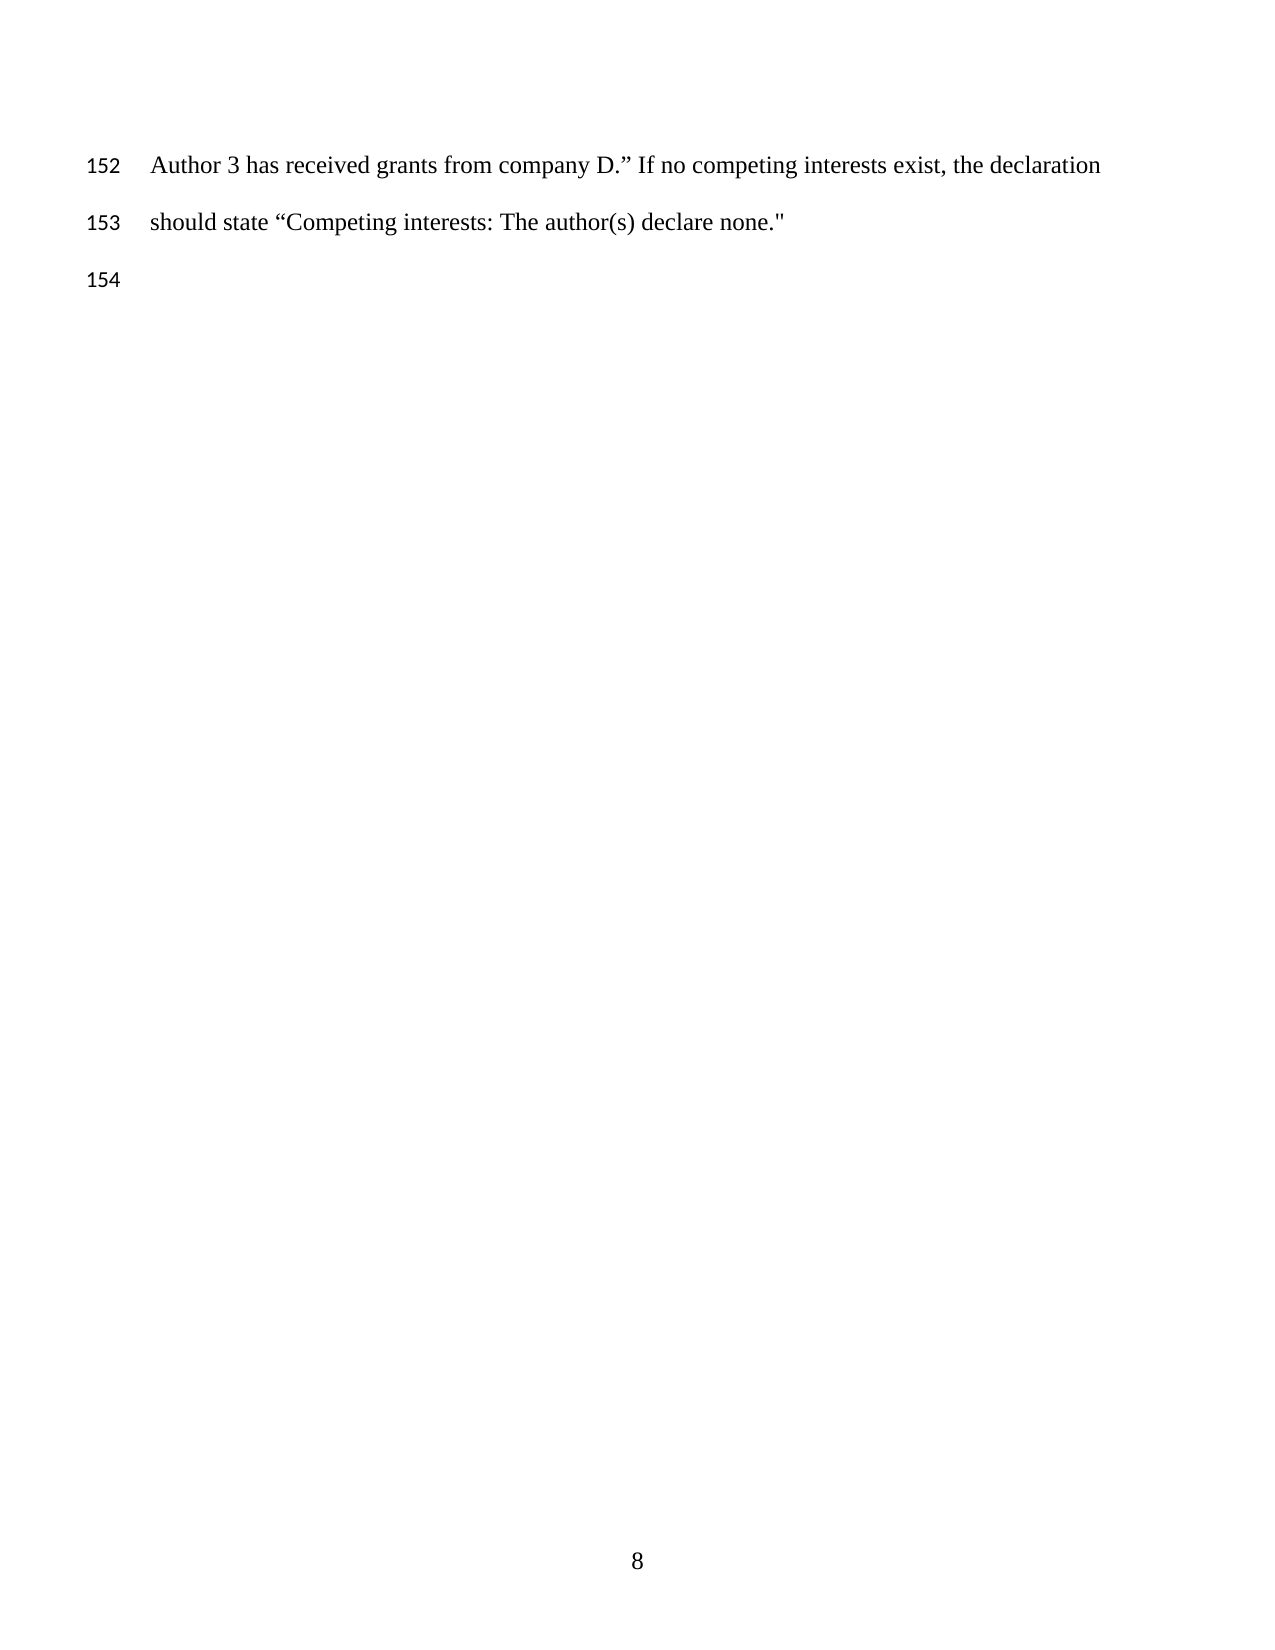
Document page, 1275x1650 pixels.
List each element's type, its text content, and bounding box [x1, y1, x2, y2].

text Author 3 has received grants from company D.” If no competing interests exist, the declaration should state “Competing interests: The author(s) declare none." [150, 150, 1125, 236]
